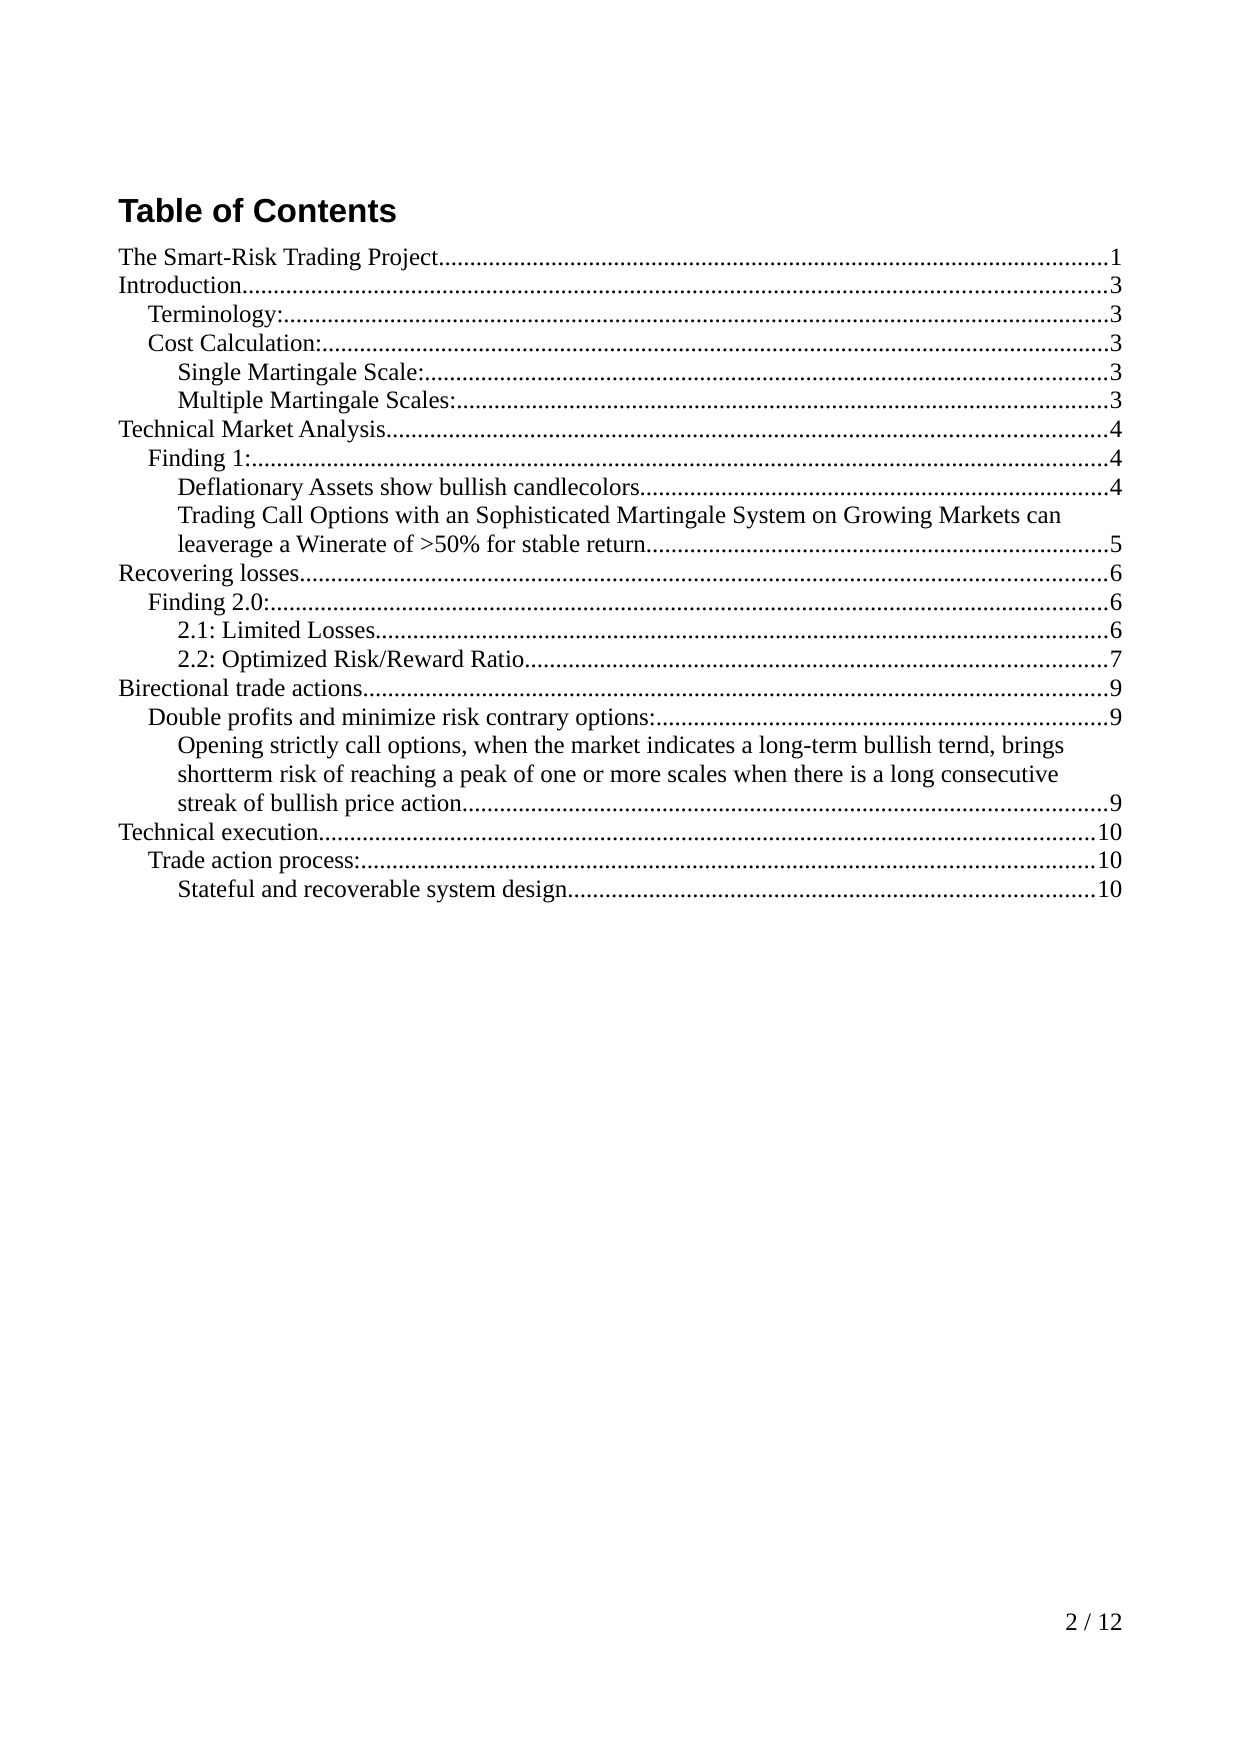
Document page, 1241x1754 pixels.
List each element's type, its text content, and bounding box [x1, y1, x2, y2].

text Terminology: 3 [148, 299, 1122, 328]
text Multiple Martingale Scales: 3 [177, 385, 1122, 414]
subtitle Table of Contents [118, 191, 1122, 229]
text Trade action process: 10 [148, 845, 1122, 874]
text Deflationary Assets show bullish candlecolors. 4 [177, 472, 1122, 500]
text Cost Calculation: 3 [148, 328, 1122, 357]
text Finding 1: 4 [148, 443, 1122, 472]
text Technical execution 10 [118, 817, 1122, 845]
text Finding 2.0: 6 [148, 587, 1122, 615]
text Recovering losses 6 [118, 558, 1122, 587]
text Single Martingale Scale: 3 [177, 357, 1122, 385]
text Technical Market Analysis 4 [118, 414, 1122, 443]
text 2.2: Optimized Risk/Reward Ratio 7 [177, 644, 1122, 673]
text 2.1: Limited Losses 6 [177, 615, 1122, 644]
text Stateful and recoverable system design. 10 [177, 874, 1122, 903]
text Trading Call Options with an Sophisticated Martingale System on Growing Markets can leaverage a Winerate of >50% for stable return. 5 [177, 500, 1122, 558]
text The Smart-Risk Trading Project 1 [118, 242, 1122, 270]
text Double profits and minimize risk contrary options: 9 [148, 702, 1122, 730]
text Birectional trade actions 9 [118, 673, 1122, 702]
text Opening strictly call options, when the market indicates a long-term bullish ternd, brings shortterm risk of reaching a peak of one or more scales when there is a long consecutive streak of bullish price action. 9 [177, 730, 1122, 817]
text Introduction 3 [118, 270, 1122, 299]
